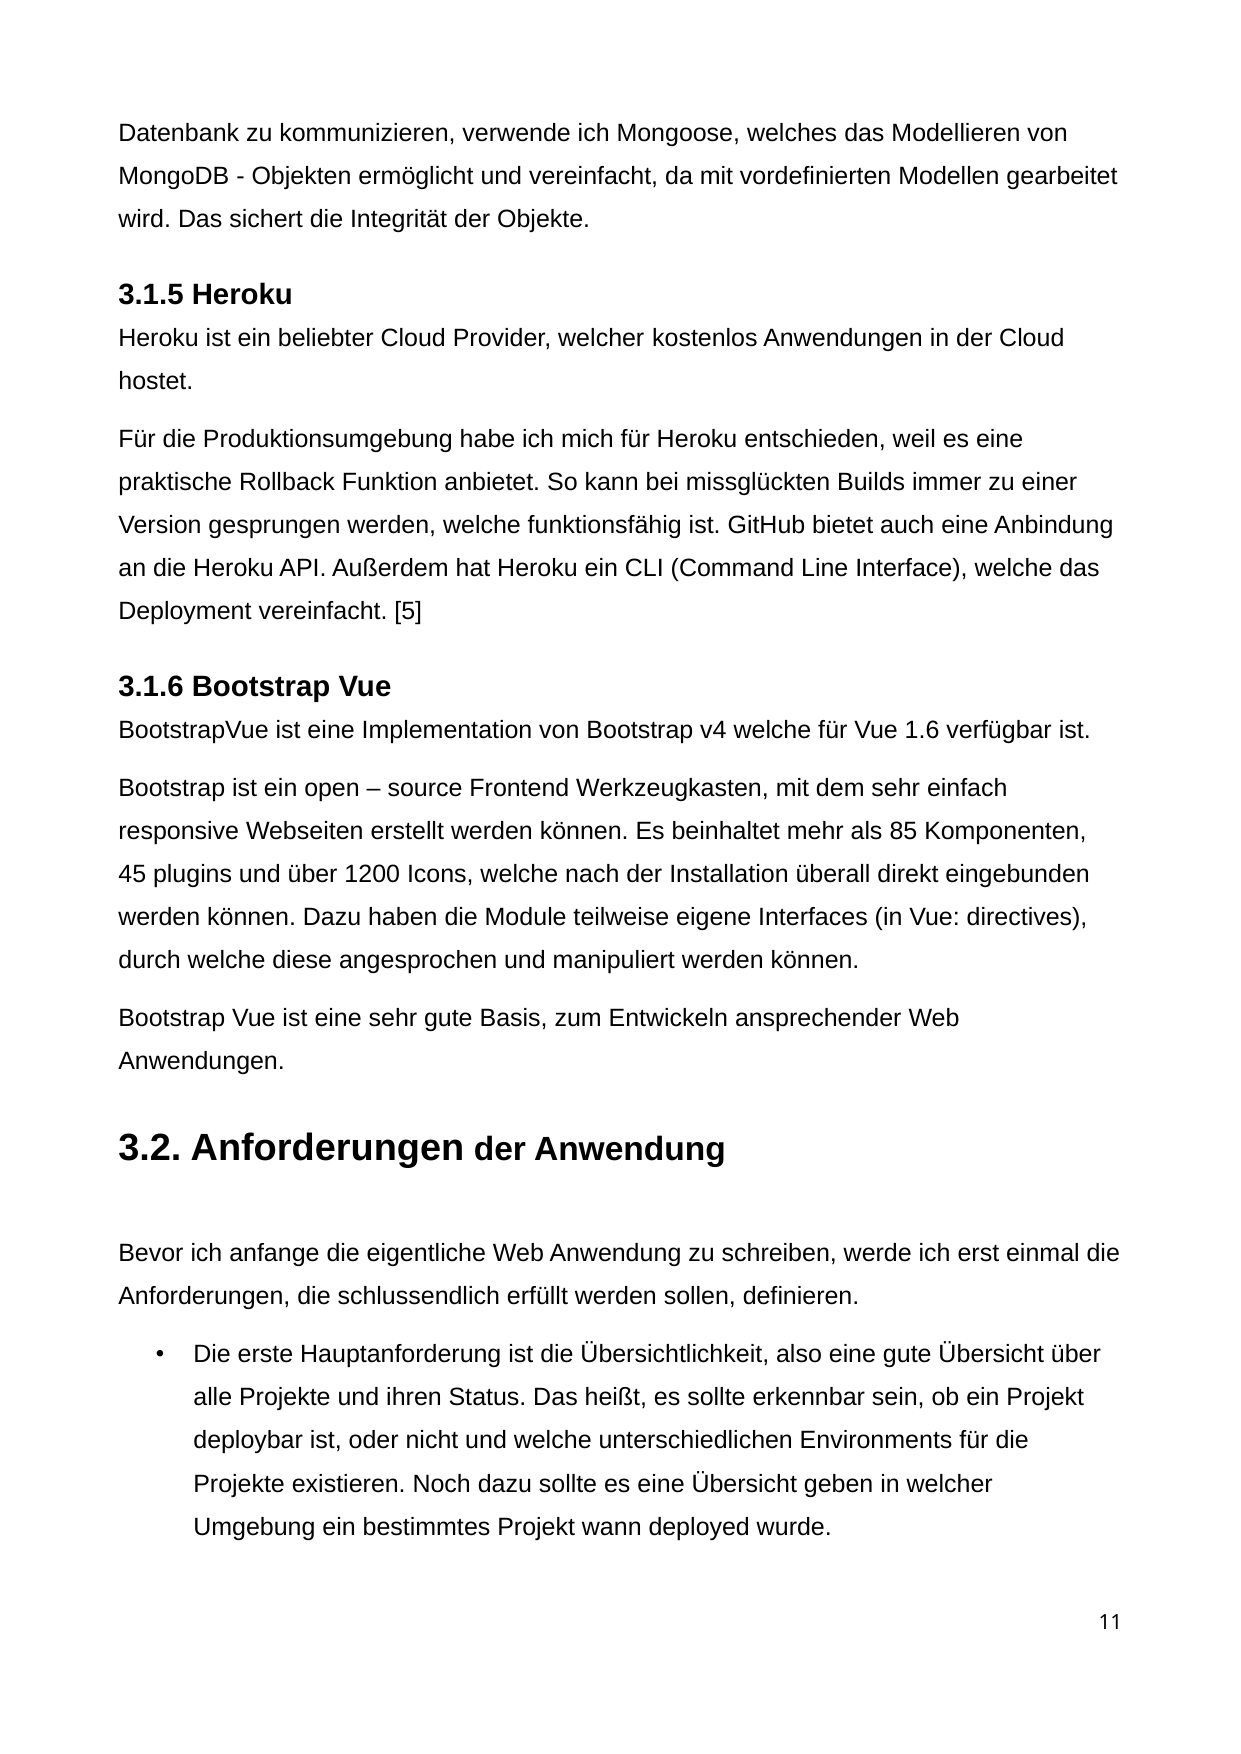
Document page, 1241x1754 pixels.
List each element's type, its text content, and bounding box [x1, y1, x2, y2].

subtitle 3.2. Anforderungen der Anwendung [118, 1124, 1122, 1168]
list Die erste Hauptanforderung ist die Übersichtlichkeit, also eine gute Übersicht über alle Projekte und ihren Status. Das heißt, es sollte erkennbar sein, ob ein Projekt deploybar ist, oder nicht und welche unterschiedlichen Environments für die Projekte existieren. Noch dazu sollte es eine Übersicht geben in welcher Umgebung ein bestimmtes Projekt wann deployed wurde. [156, 1339, 1122, 1540]
text Bootstrap Vue ist eine sehr gute Basis, zum Entwickeln ansprechender Web Anwendungen. [118, 1003, 1122, 1074]
text Heroku ist ein beliebter Cloud Provider, welcher kostenlos Anwendungen in der Cloud hostet. [118, 323, 1122, 395]
text Für die Produktionsumgebung habe ich mich für Heroku entschieden, weil es eine praktische Rollback Funktion anbietet. So kann bei missglückten Builds immer zu einer Version gesprungen werden, welche funktionsfähig ist. GitHub bietet auch eine Anbindung an die Heroku API. Außerdem hat Heroku ein CLI (Command Line Interface), welche das Deployment vereinfacht. [5] [118, 424, 1122, 625]
text Datenbank zu kommunizieren, verwende ich Mongoose, welches das Modellieren von MongoDB - Objekten ermöglicht und vereinfacht, da mit vordefinierten Modellen gearbeitet wird. Das sichert die Integrität der Objekte. [118, 118, 1122, 233]
text Bootstrap ist ein open – source Frontend Werkzeugkasten, mit dem sehr einfach responsive Webseiten erstellt werden können. Es beinhaltet mehr als 85 Komponenten, 45 plugins und über 1200 Icons, welche nach der Installation überall direkt eingebunden werden können. Dazu haben die Module teilweise eigene Interfaces (in Vue: directives), durch welche diese angesprochen und manipuliert werden können. [118, 772, 1122, 974]
text Bevor ich anfange die eigentliche Web Anwendung zu schreiben, werde ich erst einmal die Anforderungen, die schlussendlich erfüllt werden sollen, definieren. [118, 1238, 1122, 1310]
text BootstrapVue ist eine Implementation von Bootstrap v4 welche für Vue 1.6 verfügbar ist. [118, 715, 1122, 743]
subtitle 3.1.6 Bootstrap Vue [118, 668, 1122, 702]
subtitle 3.1.5 Heroku [118, 277, 1122, 310]
